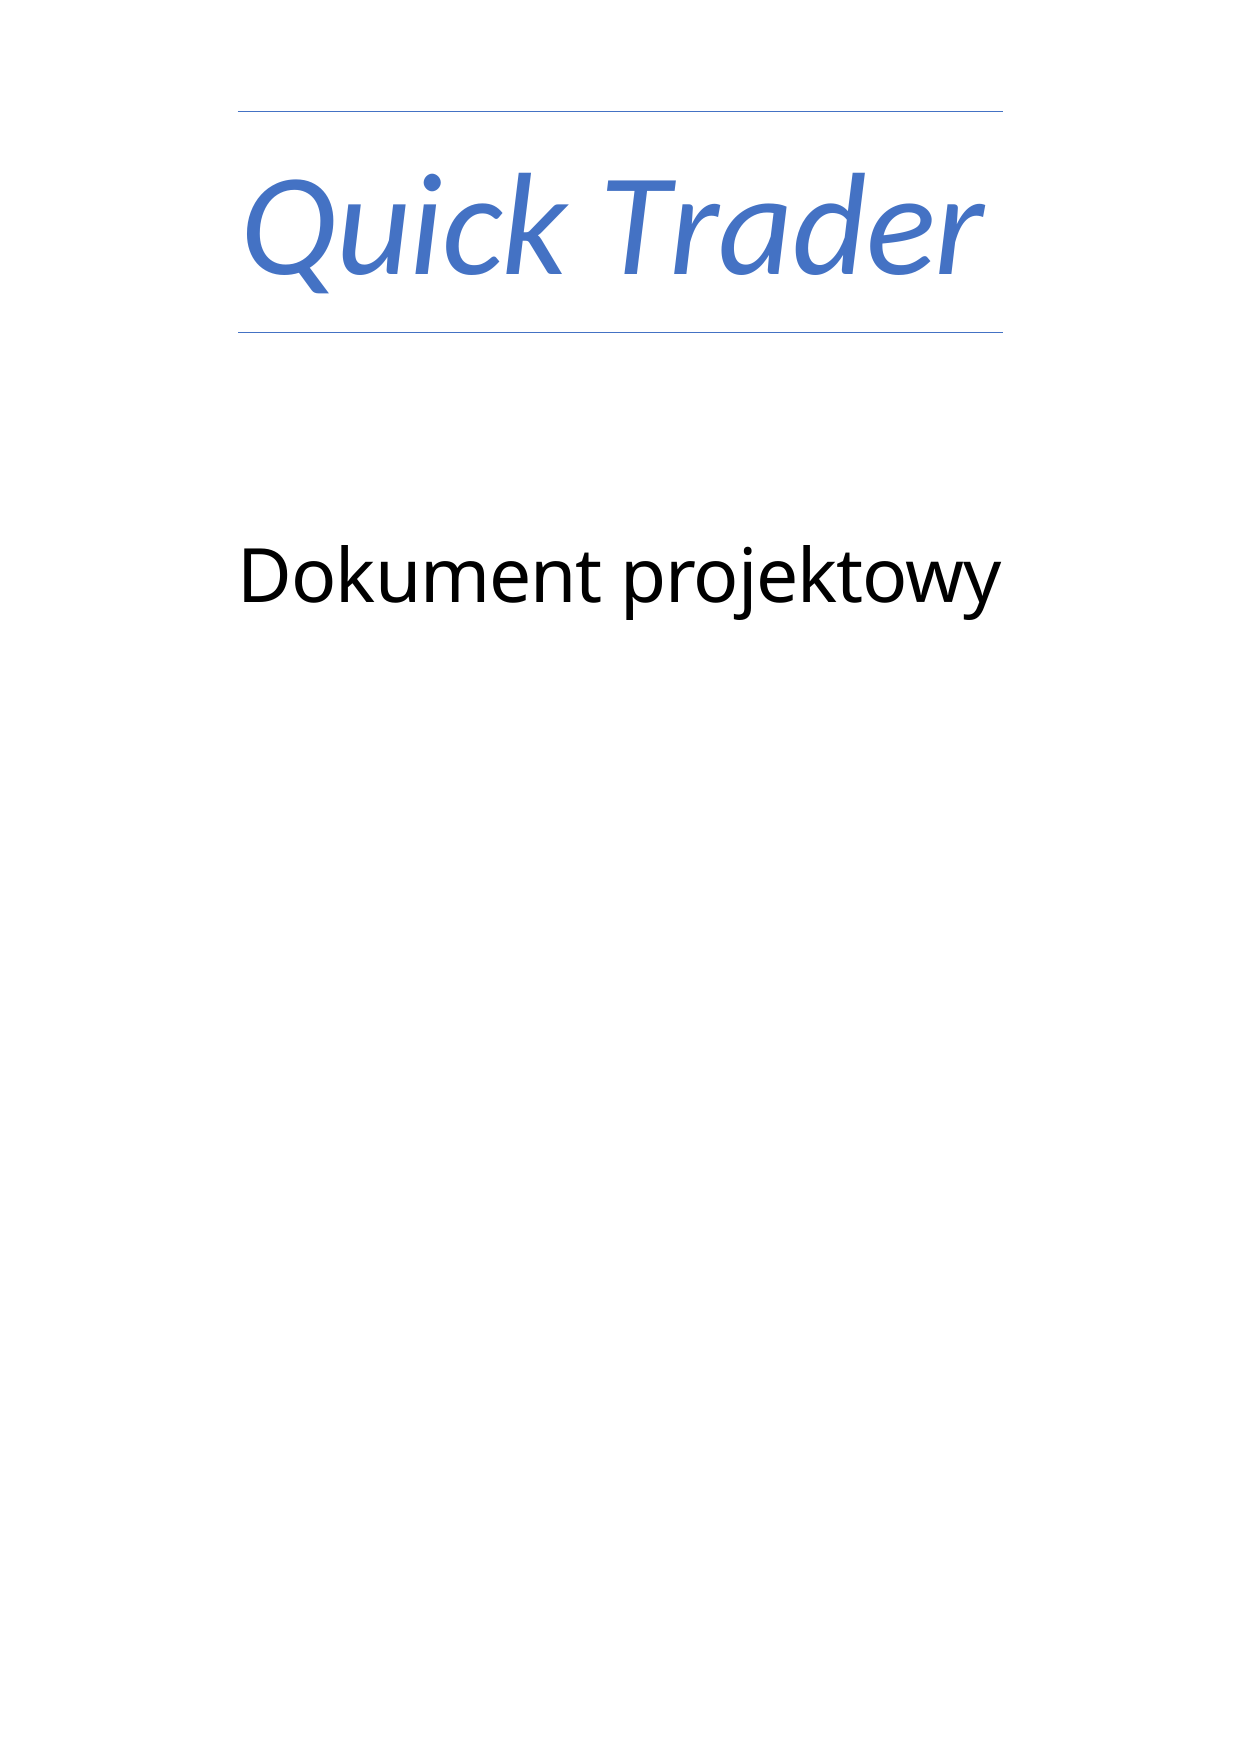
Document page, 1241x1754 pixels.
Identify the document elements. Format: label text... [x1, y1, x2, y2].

text Quick Trader [238, 112, 1003, 332]
text Dokument projektowy [148, 523, 1093, 625]
